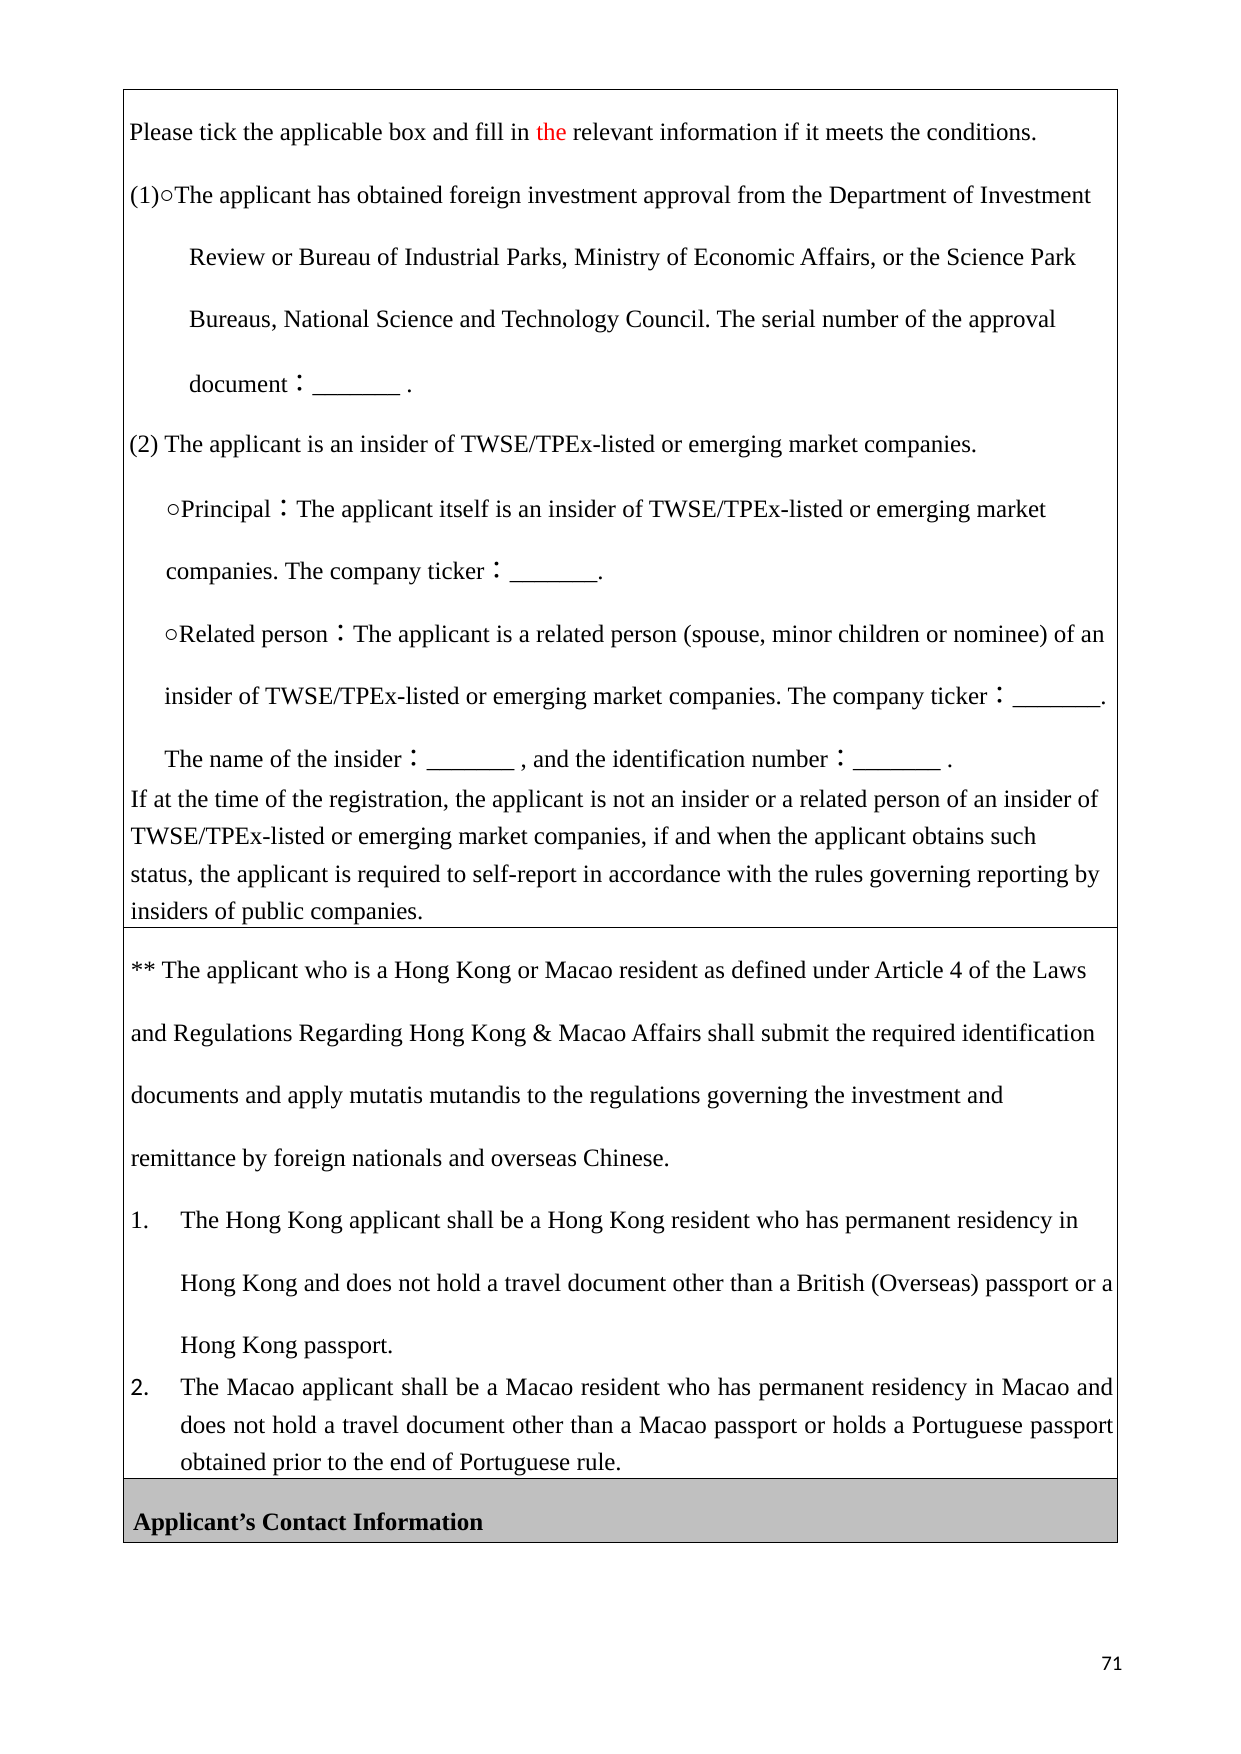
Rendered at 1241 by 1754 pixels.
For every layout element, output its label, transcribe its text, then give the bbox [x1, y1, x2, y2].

table_cell ** The applicant who is a Hong Kong or Macao resident as defined under Article 4 of the Laws and Regulations Regarding Hong Kong & Macao Affairs shall submit the required identification documents and apply mutatis mutandis to the regulations governing the investment and remittance by foreign nationals and overseas Chinese. The Hong Kong applicant shall be a Hong Kong resident who has permanent residency in Hong Kong and does not hold a travel document other than a British (Overseas) passport or a Hong Kong passport. The Macao applicant shall be a Macao resident who has permanent residency in Macao and does not hold a travel document other than a Macao passport or holds a Portuguese passport obtained prior to the end of Portuguese rule. [124, 928, 1117, 1478]
table_cell Applicant’s Contact Information [124, 1479, 1117, 1542]
table_cell Please tick the applicable box and fill in the relevant information if it meets the conditions. (1)○The applicant has obtained foreign investment approval from the Department of Investment Review or Bureau of Industrial Parks, Ministry of Economic Affairs, or the Science Park Bureaus, National Science and Technology Council. The serial number of the approval document：_______ . (2) The applicant is an insider of TWSE/TPEx-listed or emerging market companies. ○Principal：The applicant itself is an insider of TWSE/TPEx-listed or emerging market companies. The company ticker：_______. ○Related person：The applicant is a related person (spouse, minor children or nominee) of an insider of TWSE/TPEx-listed or emerging market companies. The company ticker：_______. The name of the insider：_______ , and the identification number：_______ . If at the time of the registration, the applicant is not an insider or a related person of an insider of TWSE/TPEx-listed or emerging market companies, if and when the applicant obtains such status, the applicant is required to self-report in accordance with the rules governing reporting by insiders of public companies. [124, 90, 1117, 927]
